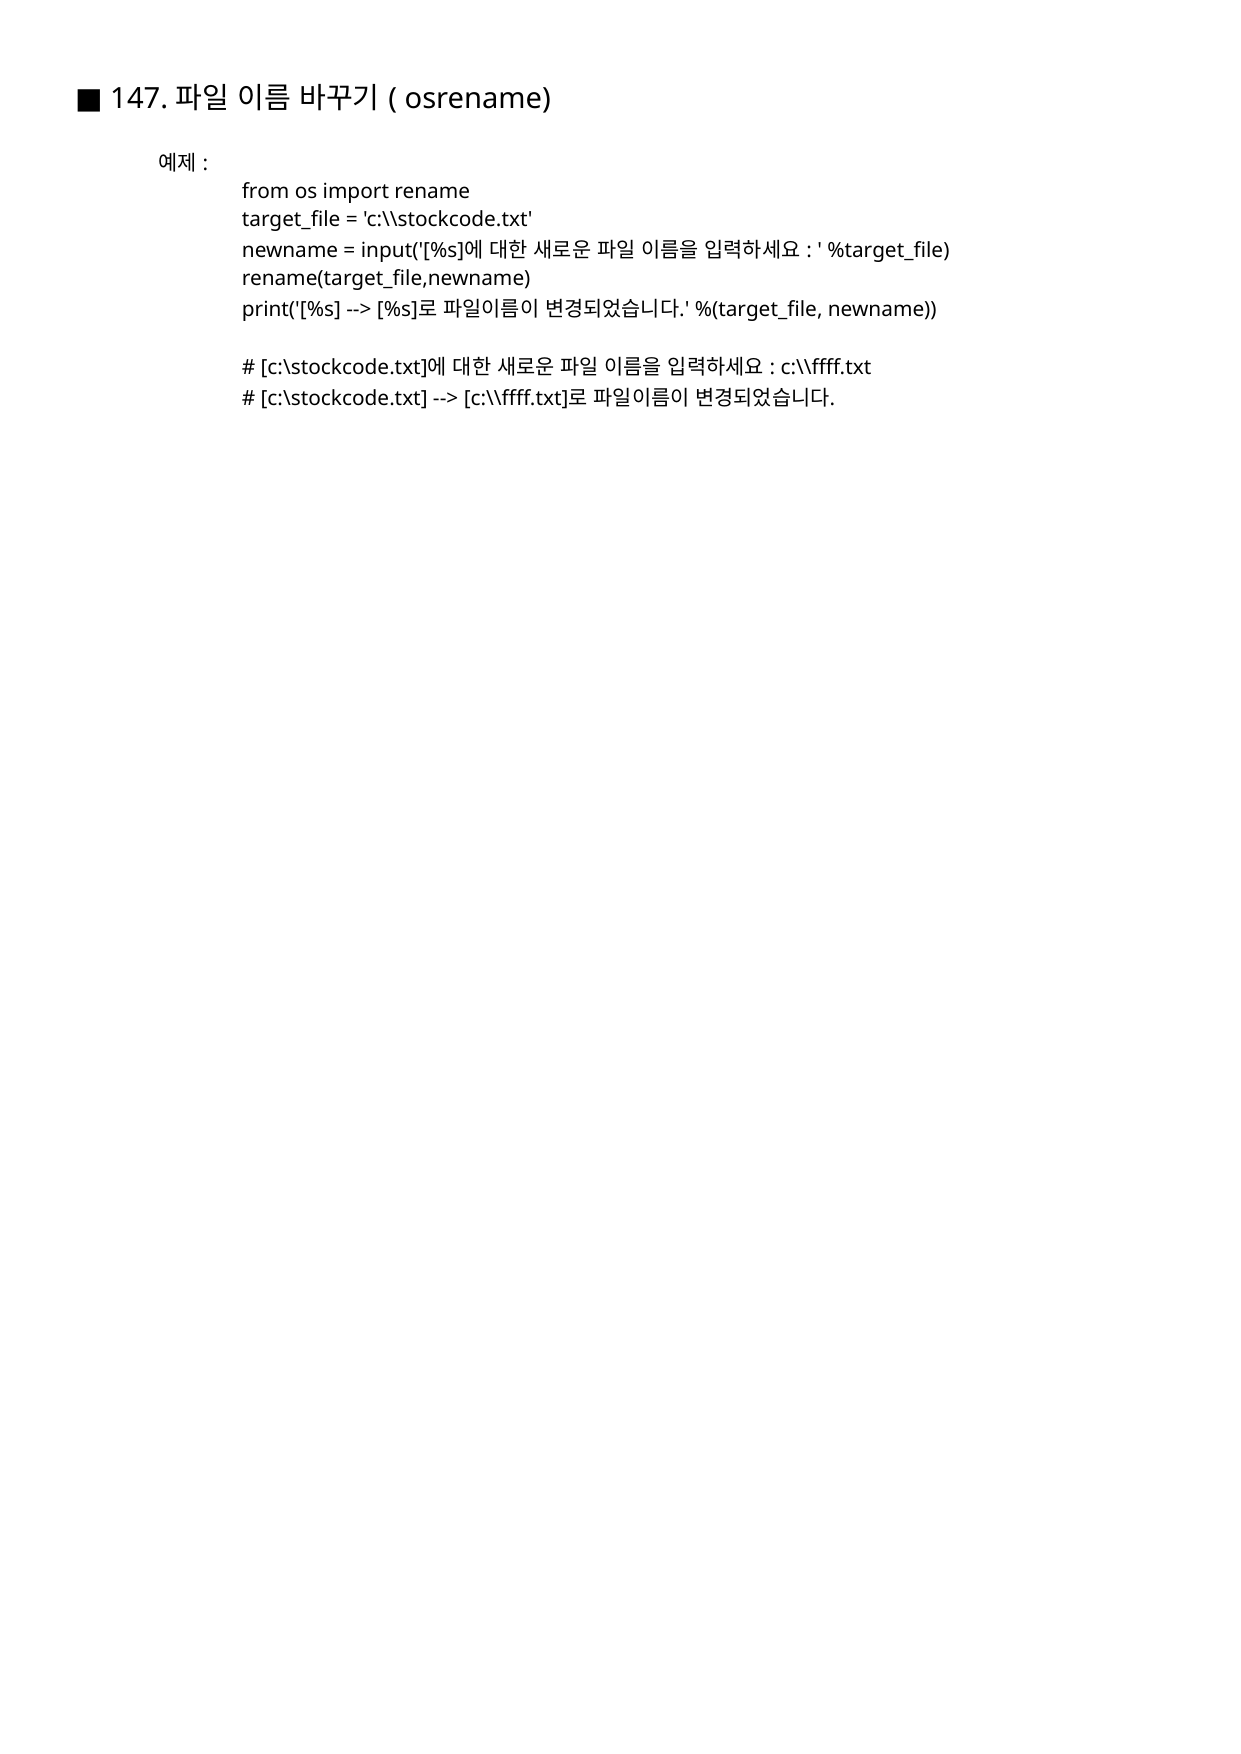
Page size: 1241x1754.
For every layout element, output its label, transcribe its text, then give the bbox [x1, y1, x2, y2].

subtitle ■ 147. 파일 이름 바꾸기 ( osrename) [75, 75, 1165, 117]
text print('[%s] --> [%s]로 파일이름이 변경되었습니다.' %(target_file, newname)) [75, 292, 1165, 322]
text from os import rename [75, 176, 1165, 204]
text 예제 : [75, 146, 1165, 176]
text rename(target_file,newname) [75, 263, 1165, 292]
text target_file = 'c:\\stockcode.txt' [75, 204, 1165, 233]
text # [c:\stockcode.txt] --> [c:\\ffff.txt]로 파일이름이 변경되었습니다. [75, 381, 1165, 411]
text newname = input('[%s]에 대한 새로운 파일 이름을 입력하세요 : ' %target_file) [75, 233, 1165, 263]
text # [c:\stockcode.txt]에 대한 새로운 파일 이름을 입력하세요 : c:\\ffff.txt [75, 351, 1165, 381]
